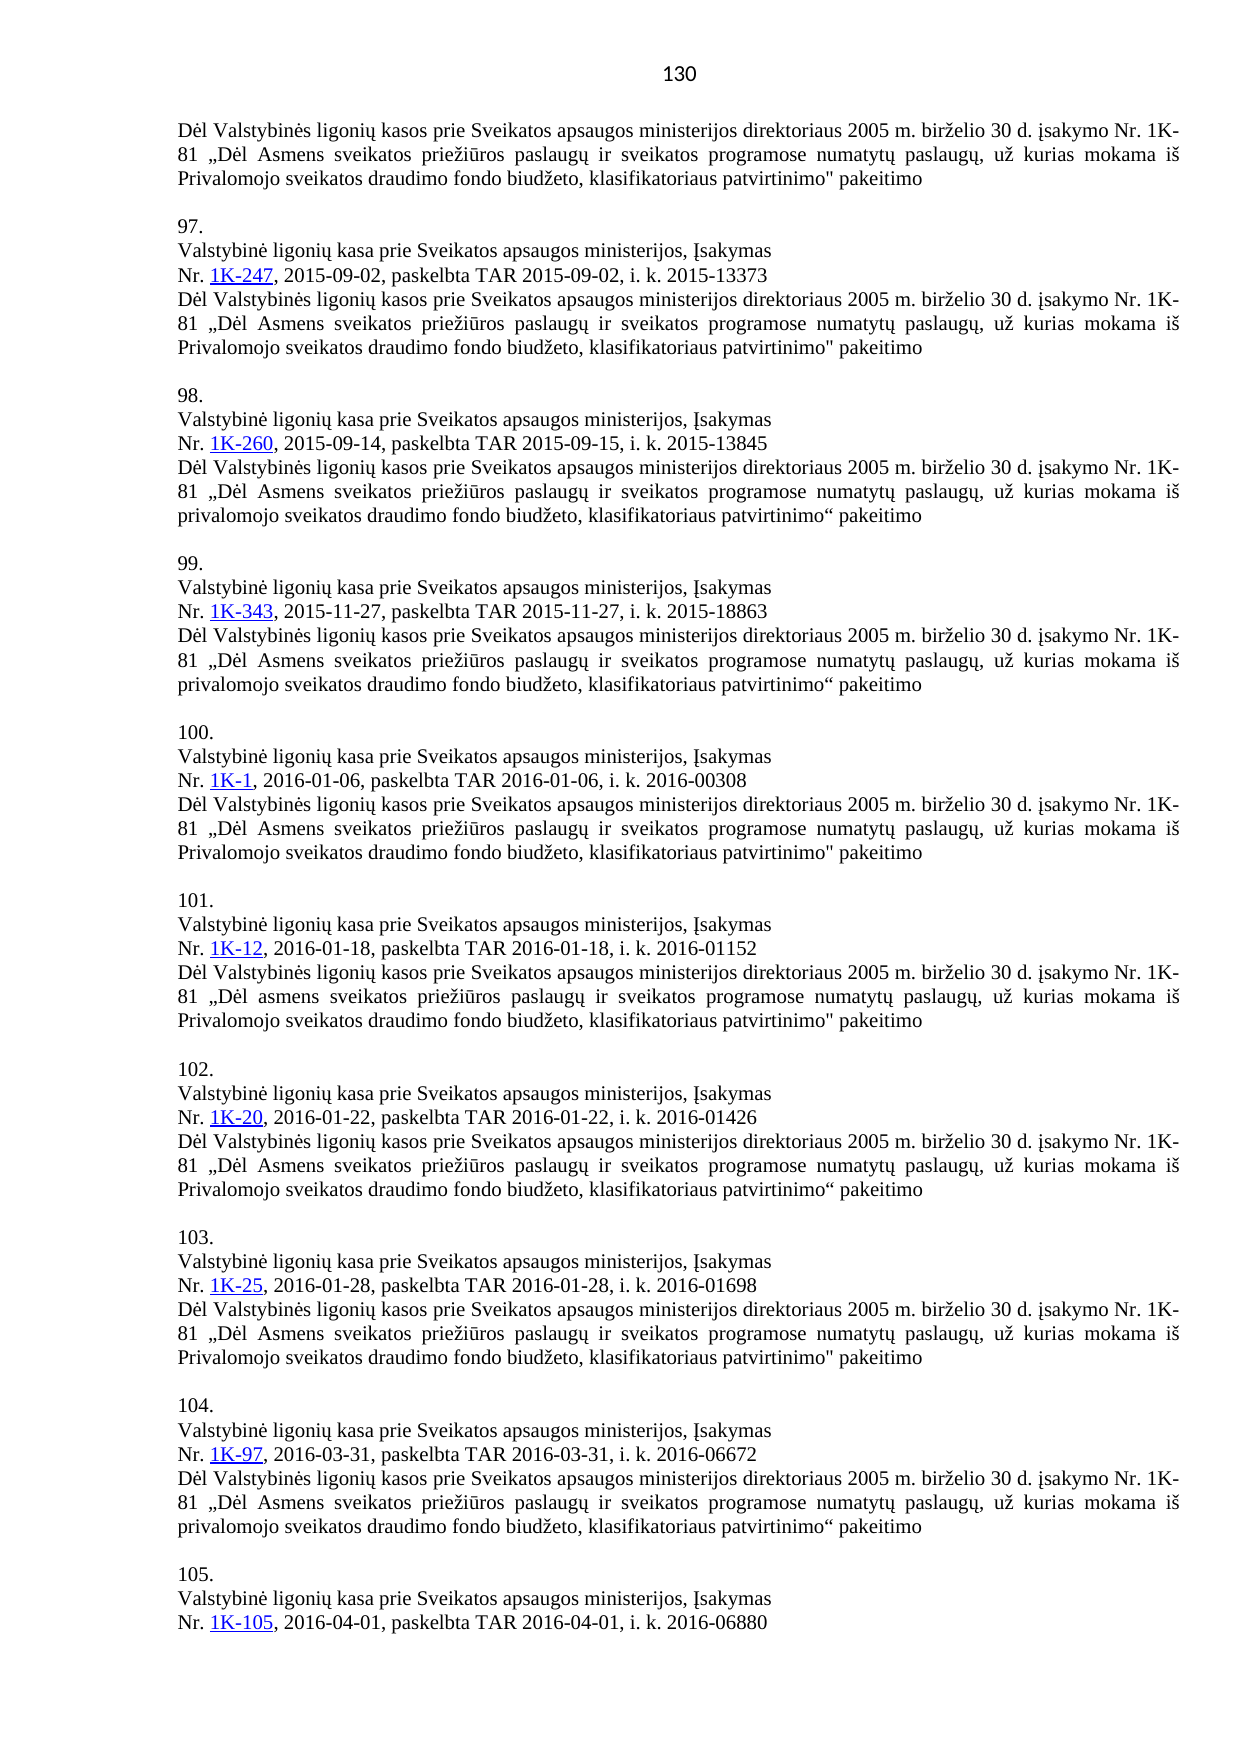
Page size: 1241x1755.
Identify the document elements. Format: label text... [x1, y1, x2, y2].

text 102. [177, 1057, 1181, 1081]
text Dėl Valstybinės ligonių kasos prie Sveikatos apsaugos ministerijos direktoriaus 2005 m. birželio 30 d. įsakymo Nr. 1K-81 „Dėl asmens sveikatos priežiūros paslaugų ir sveikatos programose numatytų paslaugų, už kurias mokama iš Privalomojo sveikatos draudimo fondo biudžeto, klasifikatoriaus patvirtinimo" pakeitimo [177, 960, 1181, 1032]
text Dėl Valstybinės ligonių kasos prie Sveikatos apsaugos ministerijos direktoriaus 2005 m. birželio 30 d. įsakymo Nr. 1K-81 „Dėl Asmens sveikatos priežiūros paslaugų ir sveikatos programose numatytų paslaugų, už kurias mokama iš Privalomojo sveikatos draudimo fondo biudžeto, klasifikatoriaus patvirtinimo" pakeitimo [177, 1297, 1181, 1369]
text 103. [177, 1225, 1181, 1249]
text 100. [177, 720, 1181, 744]
text Nr. 1K-343, 2015-11-27, paskelbta TAR 2015-11-27, i. k. 2015-18863 [177, 599, 1181, 623]
text Nr. 1K-25, 2016-01-28, paskelbta TAR 2016-01-28, i. k. 2016-01698 [177, 1273, 1181, 1297]
text Valstybinė ligonių kasa prie Sveikatos apsaugos ministerijos, Įsakymas [177, 912, 1181, 936]
text Dėl Valstybinės ligonių kasos prie Sveikatos apsaugos ministerijos direktoriaus 2005 m. birželio 30 d. įsakymo Nr. 1K-81 „Dėl Asmens sveikatos priežiūros paslaugų ir sveikatos programose numatytų paslaugų, už kurias mokama iš Privalomojo sveikatos draudimo fondo biudžeto, klasifikatoriaus patvirtinimo" pakeitimo [177, 118, 1181, 190]
text Dėl Valstybinės ligonių kasos prie Sveikatos apsaugos ministerijos direktoriaus 2005 m. birželio 30 d. įsakymo Nr. 1K-81 „Dėl Asmens sveikatos priežiūros paslaugų ir sveikatos programose numatytų paslaugų, už kurias mokama iš privalomojo sveikatos draudimo fondo biudžeto, klasifikatoriaus patvirtinimo“ pakeitimo [177, 623, 1181, 696]
text Nr. 1K-1, 2016-01-06, paskelbta TAR 2016-01-06, i. k. 2016-00308 [177, 768, 1181, 792]
text Nr. 1K-20, 2016-01-22, paskelbta TAR 2016-01-22, i. k. 2016-01426 [177, 1105, 1181, 1129]
text Valstybinė ligonių kasa prie Sveikatos apsaugos ministerijos, Įsakymas [177, 1586, 1181, 1610]
text Nr. 1K-105, 2016-04-01, paskelbta TAR 2016-04-01, i. k. 2016-06880 [177, 1610, 1181, 1634]
text Dėl Valstybinės ligonių kasos prie Sveikatos apsaugos ministerijos direktoriaus 2005 m. birželio 30 d. įsakymo Nr. 1K-81 „Dėl Asmens sveikatos priežiūros paslaugų ir sveikatos programose numatytų paslaugų, už kurias mokama iš Privalomojo sveikatos draudimo fondo biudžeto, klasifikatoriaus patvirtinimo“ pakeitimo [177, 1129, 1181, 1201]
text Dėl Valstybinės ligonių kasos prie Sveikatos apsaugos ministerijos direktoriaus 2005 m. birželio 30 d. įsakymo Nr. 1K-81 „Dėl Asmens sveikatos priežiūros paslaugų ir sveikatos programose numatytų paslaugų, už kurias mokama iš privalomojo sveikatos draudimo fondo biudžeto, klasifikatoriaus patvirtinimo“ pakeitimo [177, 455, 1181, 527]
text Dėl Valstybinės ligonių kasos prie Sveikatos apsaugos ministerijos direktoriaus 2005 m. birželio 30 d. įsakymo Nr. 1K-81 „Dėl Asmens sveikatos priežiūros paslaugų ir sveikatos programose numatytų paslaugų, už kurias mokama iš Privalomojo sveikatos draudimo fondo biudžeto, klasifikatoriaus patvirtinimo" pakeitimo [177, 287, 1181, 359]
text 98. [177, 383, 1181, 407]
text Dėl Valstybinės ligonių kasos prie Sveikatos apsaugos ministerijos direktoriaus 2005 m. birželio 30 d. įsakymo Nr. 1K-81 „Dėl Asmens sveikatos priežiūros paslaugų ir sveikatos programose numatytų paslaugų, už kurias mokama iš Privalomojo sveikatos draudimo fondo biudžeto, klasifikatoriaus patvirtinimo" pakeitimo [177, 792, 1181, 864]
text 105. [177, 1562, 1181, 1586]
text Valstybinė ligonių kasa prie Sveikatos apsaugos ministerijos, Įsakymas [177, 575, 1181, 599]
text Valstybinė ligonių kasa prie Sveikatos apsaugos ministerijos, Įsakymas [177, 1417, 1181, 1442]
text 104. [177, 1393, 1181, 1417]
text Valstybinė ligonių kasa prie Sveikatos apsaugos ministerijos, Įsakymas [177, 238, 1181, 262]
text 101. [177, 888, 1181, 912]
text 97. [177, 214, 1181, 238]
text Dėl Valstybinės ligonių kasos prie Sveikatos apsaugos ministerijos direktoriaus 2005 m. birželio 30 d. įsakymo Nr. 1K-81 „Dėl Asmens sveikatos priežiūros paslaugų ir sveikatos programose numatytų paslaugų, už kurias mokama iš privalomojo sveikatos draudimo fondo biudžeto, klasifikatoriaus patvirtinimo“ pakeitimo [177, 1466, 1181, 1538]
text Valstybinė ligonių kasa prie Sveikatos apsaugos ministerijos, Įsakymas [177, 407, 1181, 431]
text Valstybinė ligonių kasa prie Sveikatos apsaugos ministerijos, Įsakymas [177, 744, 1181, 768]
text Nr. 1K-247, 2015-09-02, paskelbta TAR 2015-09-02, i. k. 2015-13373 [177, 262, 1181, 287]
text 99. [177, 551, 1181, 575]
text Nr. 1K-12, 2016-01-18, paskelbta TAR 2016-01-18, i. k. 2016-01152 [177, 936, 1181, 960]
text Valstybinė ligonių kasa prie Sveikatos apsaugos ministerijos, Įsakymas [177, 1081, 1181, 1105]
text Nr. 1K-260, 2015-09-14, paskelbta TAR 2015-09-15, i. k. 2015-13845 [177, 431, 1181, 455]
text Nr. 1K-97, 2016-03-31, paskelbta TAR 2016-03-31, i. k. 2016-06672 [177, 1442, 1181, 1466]
text Valstybinė ligonių kasa prie Sveikatos apsaugos ministerijos, Įsakymas [177, 1249, 1181, 1273]
